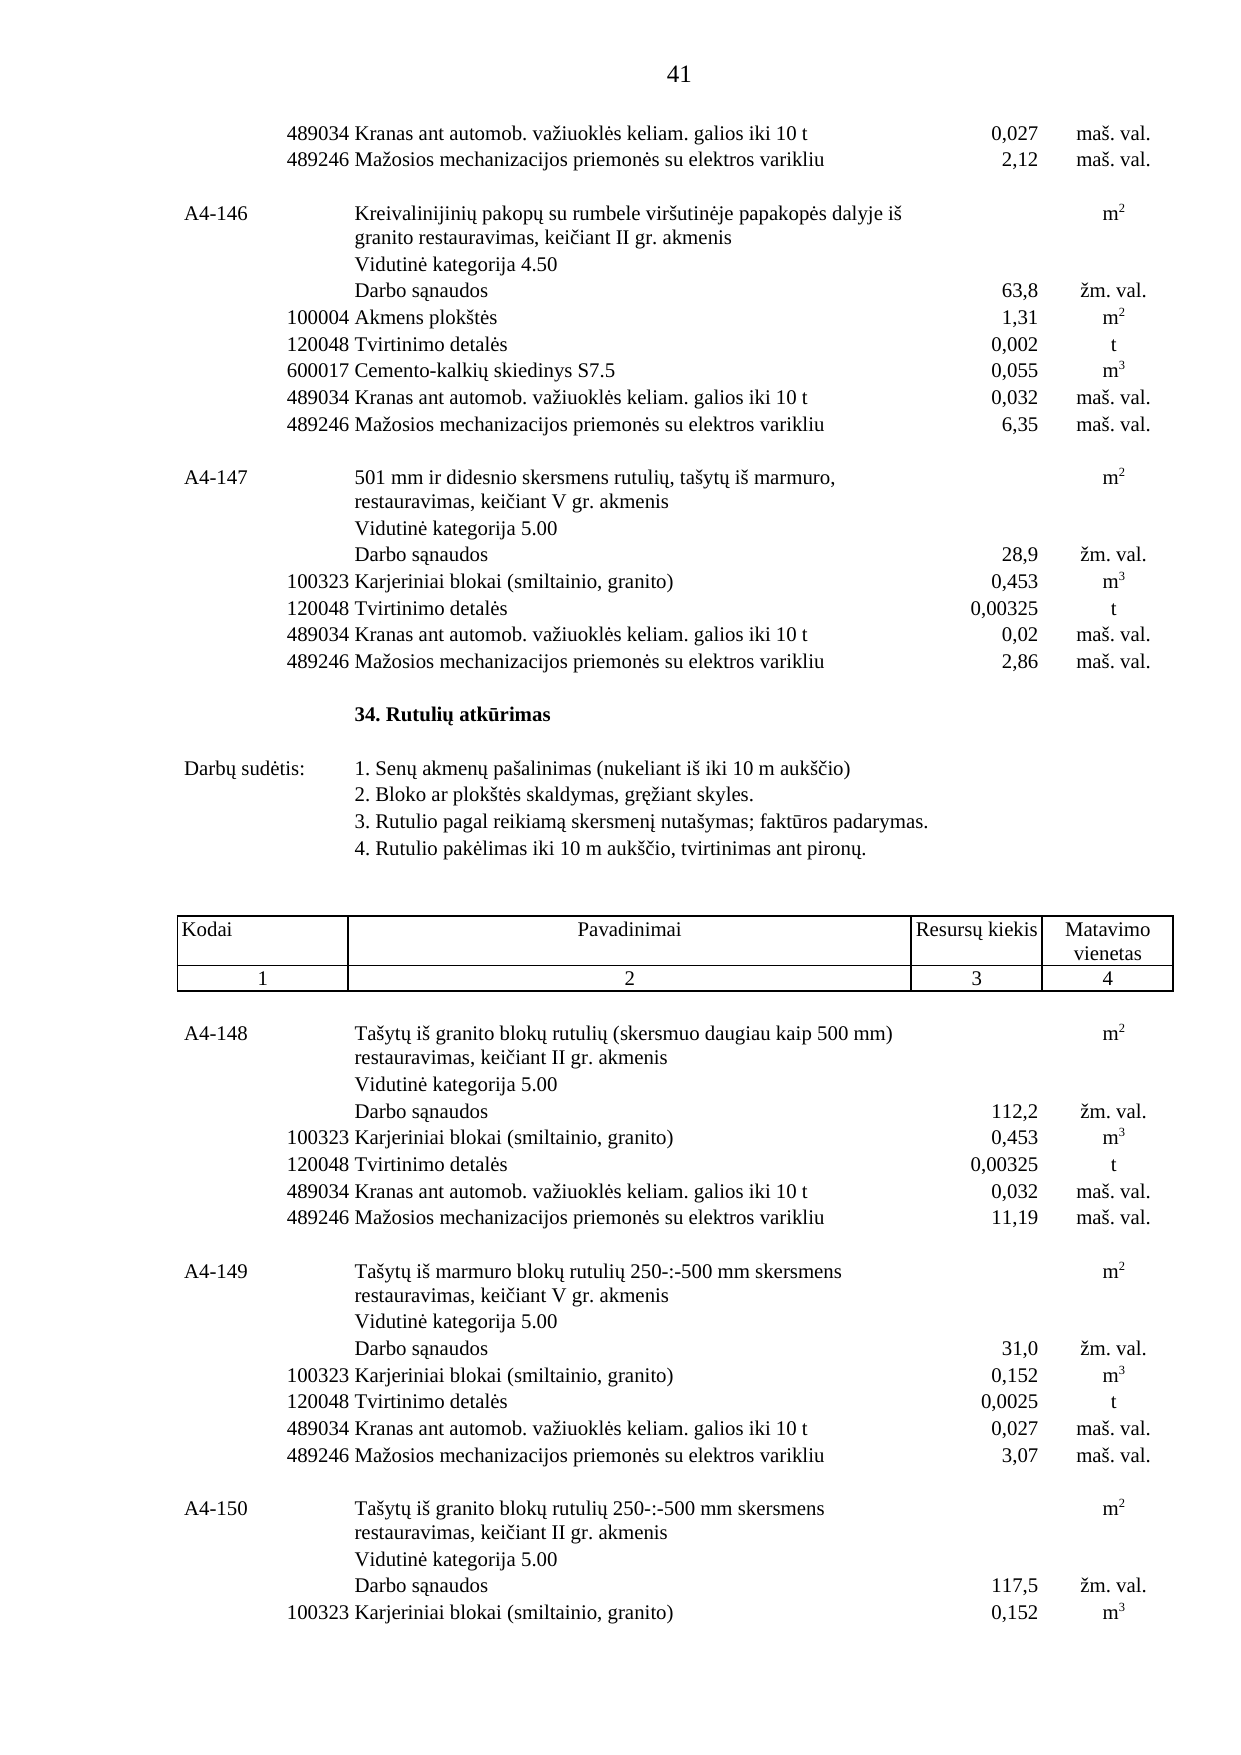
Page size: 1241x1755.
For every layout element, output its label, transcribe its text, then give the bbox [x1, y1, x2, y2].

table_cell Vidutinė kategorija 5.00 [352, 513, 915, 539]
table_cell Vidutinė kategorija 5.00 [352, 1307, 915, 1333]
table_header Pavadinimai [349, 917, 910, 965]
table_cell A4-147 [181, 462, 352, 513]
table_cell [177, 646, 181, 673]
table_cell 0,055 [915, 356, 1046, 382]
table_cell Mažosios mechanizacijos priemonės su elektros varikliu [352, 646, 915, 673]
table_cell [1046, 726, 1181, 753]
table_cell [915, 780, 1046, 806]
table_cell [915, 700, 1046, 726]
table_cell [177, 1440, 181, 1467]
table_cell [1046, 249, 1181, 276]
table_cell 100323 [181, 1123, 352, 1149]
table_cell Vidutinė kategorija 5.00 [352, 1544, 915, 1571]
table_cell 0,152 [915, 1360, 1046, 1387]
table_cell Kranas ant automob. važiuoklės keliam. galios iki 10 t [352, 1413, 915, 1440]
table_cell maš. val. [1046, 1440, 1181, 1467]
table_cell 0,152 [915, 1598, 1046, 1624]
table_cell [1046, 1307, 1181, 1333]
table_cell 0,032 [915, 1176, 1046, 1203]
table_header Kodai [178, 917, 347, 965]
table_cell [1046, 513, 1181, 539]
table_cell [181, 726, 352, 753]
table_cell 4. Rutulio pakėlimas iki 10 m aukščio, tvirtinimas ant pironų. [352, 833, 1046, 859]
table_cell [177, 145, 181, 171]
table_cell [177, 1544, 181, 1571]
table_cell Kranas ant automob. važiuoklės keliam. galios iki 10 t [352, 118, 915, 145]
table_cell [915, 1307, 1046, 1333]
table_cell Karjeriniai blokai (smiltainio, granito) [352, 1598, 915, 1624]
table_cell [181, 860, 352, 886]
table_cell [1046, 780, 1181, 806]
table_cell [177, 198, 181, 249]
table_cell 120048 [181, 1149, 352, 1176]
table_cell [177, 1069, 181, 1096]
table_cell 1. Senų akmenų pašalinimas (nukeliant iš iki 10 m aukščio) [352, 753, 1046, 779]
table_cell [181, 1544, 352, 1571]
table_cell [181, 513, 352, 539]
table_cell Darbo sąnaudos [352, 1333, 915, 1360]
table_cell Akmens plokštės [352, 302, 915, 329]
table_cell m2 [1046, 462, 1181, 513]
table_cell 489034 [181, 118, 352, 145]
table_cell m3 [1046, 566, 1181, 593]
table_cell t [1046, 1149, 1181, 1176]
table_cell Tvirtinimo detalės [352, 329, 915, 356]
table_cell Vidutinė kategorija 4.50 [352, 249, 915, 276]
table_cell [915, 726, 1046, 753]
table_cell [177, 276, 181, 302]
table_cell Tašytų iš granito blokų rutulių 250-:-500 mm skersmens restauravimas, keičiant II gr. akmenis [352, 1493, 915, 1544]
table_cell 0,00325 [915, 1149, 1046, 1176]
table_cell [915, 1467, 1046, 1493]
table_cell Tašytų iš granito blokų rutulių (skersmuo daugiau kaip 500 mm) restauravimas, keičiant II gr. akmenis [352, 1019, 915, 1069]
table_cell [915, 1493, 1046, 1544]
table_cell Darbo sąnaudos [352, 1571, 915, 1597]
table_cell [181, 833, 352, 859]
table_cell žm. val. [1046, 1333, 1181, 1360]
table_cell 100323 [181, 1360, 352, 1387]
table_cell žm. val. [1046, 1096, 1181, 1123]
table_cell [181, 700, 352, 726]
table_cell [177, 1019, 181, 1069]
table_cell Kranas ant automob. važiuoklės keliam. galios iki 10 t [352, 620, 915, 646]
table_cell [1046, 171, 1181, 198]
table_cell [915, 462, 1046, 513]
table_header Resursų kiekis [912, 917, 1041, 965]
table_cell A4-149 [181, 1256, 352, 1307]
table_cell [1046, 990, 1181, 1018]
table_cell t [1046, 593, 1181, 619]
table_cell maš. val. [1046, 409, 1181, 436]
table_cell 501 mm ir didesnio skersmens rutulių, tašytų iš marmuro, restauravimas, keičiant V gr. akmenis [352, 462, 915, 513]
table_cell maš. val. [1046, 118, 1181, 145]
table_cell [177, 1203, 181, 1229]
table_cell m2 [1046, 1019, 1181, 1069]
table_cell A4-150 [181, 1493, 352, 1544]
table_cell m2 [1046, 1256, 1181, 1307]
table_cell [177, 806, 181, 833]
table_cell Darbo sąnaudos [352, 540, 915, 566]
table_cell [177, 1467, 181, 1493]
table_cell [352, 436, 915, 462]
table_cell [352, 992, 915, 1018]
table_cell 0,453 [915, 566, 1046, 593]
table_cell [352, 1467, 915, 1493]
table_cell [352, 860, 915, 886]
table_cell 120048 [181, 1387, 352, 1413]
table_cell [177, 1360, 181, 1387]
table_cell 489034 [181, 1176, 352, 1203]
table_cell [352, 673, 915, 699]
table_cell [177, 860, 181, 886]
table_cell [1046, 860, 1181, 886]
table_cell [177, 593, 181, 619]
table_cell [1046, 436, 1181, 462]
table_cell [177, 726, 181, 753]
table_cell [915, 1069, 1046, 1096]
table_cell [915, 860, 1046, 886]
table_header [1174, 941, 1181, 965]
table_cell [181, 1333, 352, 1360]
table_cell [181, 540, 352, 566]
table_cell m3 [1046, 1360, 1181, 1387]
table_cell maš. val. [1046, 1413, 1181, 1440]
table_cell Darbo sąnaudos [352, 1096, 915, 1123]
table_cell Kreivalinijinių pakopų su rumbele viršutinėje papakopės dalyje iš granito restauravimas, keičiant II gr. akmenis [352, 198, 915, 249]
table_cell 0,00325 [915, 593, 1046, 619]
table_cell [177, 1096, 181, 1123]
table_cell Vidutinė kategorija 5.00 [352, 1069, 915, 1096]
table_cell [181, 1069, 352, 1096]
table_cell maš. val. [1046, 1203, 1181, 1229]
table_cell [177, 1229, 181, 1256]
table_cell 0,027 [915, 118, 1046, 145]
table_cell Kranas ant automob. važiuoklės keliam. galios iki 10 t [352, 1176, 915, 1203]
table_cell 100004 [181, 302, 352, 329]
table_cell [915, 673, 1046, 699]
table_cell [181, 1307, 352, 1333]
table_cell 112,2 [915, 1096, 1046, 1123]
table_cell 100323 [181, 566, 352, 593]
table_cell 0,02 [915, 620, 1046, 646]
table_cell 0,032 [915, 382, 1046, 409]
table_cell žm. val. [1046, 1571, 1181, 1597]
table_cell [915, 171, 1046, 198]
table_cell [1046, 1544, 1181, 1571]
table_cell [1046, 806, 1181, 833]
table_cell [177, 566, 181, 593]
table_cell [177, 249, 181, 276]
table_cell 6,35 [915, 409, 1046, 436]
table_cell [1046, 1069, 1181, 1096]
table_cell 489246 [181, 646, 352, 673]
table_cell 1,31 [915, 302, 1046, 329]
table_cell 117,5 [915, 1571, 1046, 1597]
table_cell 0,453 [915, 1123, 1046, 1149]
table_cell [181, 1229, 352, 1256]
table_cell 120048 [181, 593, 352, 619]
table_cell Darbų sudėtis: [181, 753, 352, 779]
table_cell Mažosios mechanizacijos priemonės su elektros varikliu [352, 145, 915, 171]
table_cell [177, 620, 181, 646]
table_cell Mažosios mechanizacijos priemonės su elektros varikliu [352, 1440, 915, 1467]
table_cell 2. Bloko ar plokštės skaldymas, gręžiant skyles. [352, 780, 915, 806]
table_cell [915, 436, 1046, 462]
table_cell [181, 171, 352, 198]
table_cell maš. val. [1046, 620, 1181, 646]
table_cell 28,9 [915, 540, 1046, 566]
table_cell 489034 [181, 620, 352, 646]
table_cell [177, 1149, 181, 1176]
table_cell 489246 [181, 1203, 352, 1229]
table_cell [177, 673, 181, 699]
table_cell [177, 1413, 181, 1440]
table_cell Darbo sąnaudos [352, 276, 915, 302]
table_cell [177, 1176, 181, 1203]
table_cell 489034 [181, 1413, 352, 1440]
table_cell [177, 356, 181, 382]
table_cell [177, 302, 181, 329]
table_cell [177, 1256, 181, 1307]
table_cell 100323 [181, 1598, 352, 1624]
table_cell Tvirtinimo detalės [352, 593, 915, 619]
table_cell Tvirtinimo detalės [352, 1149, 915, 1176]
table_cell [181, 249, 352, 276]
table_cell [177, 329, 181, 356]
table_cell t [1046, 1387, 1181, 1413]
table_cell m2 [1046, 1493, 1181, 1544]
table_cell 2,12 [915, 145, 1046, 171]
table_cell m3 [1046, 1123, 1181, 1149]
table_cell 3,07 [915, 1440, 1046, 1467]
table_cell 0,0025 [915, 1387, 1046, 1413]
table_cell [1046, 700, 1181, 726]
table_cell maš. val. [1046, 145, 1181, 171]
table_cell žm. val. [1046, 276, 1181, 302]
table_cell A4-148 [181, 1019, 352, 1069]
table_cell [177, 409, 181, 436]
table_cell Karjeriniai blokai (smiltainio, granito) [352, 566, 915, 593]
table_cell [352, 171, 915, 198]
table_cell [352, 1229, 915, 1256]
table_cell [177, 513, 181, 539]
table_cell [177, 753, 181, 779]
table_cell [915, 249, 1046, 276]
table_cell [1046, 673, 1181, 699]
table_cell maš. val. [1046, 646, 1181, 673]
table_cell maš. val. [1046, 1176, 1181, 1203]
table_cell [1046, 1229, 1181, 1256]
table_cell [177, 1333, 181, 1360]
table_cell [177, 1571, 181, 1597]
table_cell [177, 833, 181, 859]
table_cell [177, 1493, 181, 1544]
table_cell [1046, 833, 1181, 859]
table_cell [181, 673, 352, 699]
table_cell 489034 [181, 382, 352, 409]
table_cell [352, 726, 915, 753]
table_cell 600017 [181, 356, 352, 382]
table_cell m2 [1046, 198, 1181, 249]
table_cell žm. val. [1046, 540, 1181, 566]
table_cell 489246 [181, 145, 352, 171]
table_cell [181, 1467, 352, 1493]
table_cell [915, 992, 1046, 1018]
table_cell [1046, 1467, 1181, 1493]
table_cell [181, 1571, 352, 1597]
table_cell 489246 [181, 409, 352, 436]
table_cell [181, 436, 352, 462]
table_cell [177, 171, 181, 198]
table_cell [915, 1256, 1046, 1307]
table_cell [181, 1096, 352, 1123]
table_cell maš. val. [1046, 382, 1181, 409]
table_cell [177, 462, 181, 513]
table_cell 0,002 [915, 329, 1046, 356]
table_cell [181, 276, 352, 302]
table_cell [177, 700, 181, 726]
table_cell [177, 992, 181, 1018]
table_cell [177, 118, 181, 145]
table_cell Karjeriniai blokai (smiltainio, granito) [352, 1360, 915, 1387]
table_cell [181, 806, 352, 833]
table_cell Cemento-kalkių skiedinys S7.5 [352, 356, 915, 382]
table_cell t [1046, 329, 1181, 356]
table_cell [177, 780, 181, 806]
table_cell 2,86 [915, 646, 1046, 673]
table_cell 11,19 [915, 1203, 1046, 1229]
table_cell [181, 992, 352, 1018]
table_cell [177, 436, 181, 462]
table_cell Tvirtinimo detalės [352, 1387, 915, 1413]
table_cell 34. Rutulių atkūrimas [352, 700, 915, 726]
table_cell 63,8 [915, 276, 1046, 302]
table_cell 489246 [181, 1440, 352, 1467]
table_cell Tašytų iš marmuro blokų rutulių 250-:-500 mm skersmens restauravimas, keičiant V gr. akmenis [352, 1256, 915, 1307]
table_cell 0,027 [915, 1413, 1046, 1440]
table_cell [177, 540, 181, 566]
table_cell [915, 1019, 1046, 1069]
table_cell [915, 1229, 1046, 1256]
table_cell [177, 1123, 181, 1149]
table_cell m3 [1046, 356, 1181, 382]
table_cell Mažosios mechanizacijos priemonės su elektros varikliu [352, 1203, 915, 1229]
table_cell A4-146 [181, 198, 352, 249]
table_cell Mažosios mechanizacijos priemonės su elektros varikliu [352, 409, 915, 436]
table_cell 120048 [181, 329, 352, 356]
table_cell 3. Rutulio pagal reikiamą skersmenį nutašymas; faktūros padarymas. [352, 806, 1046, 833]
table_cell 31,0 [915, 1333, 1046, 1360]
table_cell [1046, 753, 1181, 779]
table_cell [915, 1544, 1046, 1571]
table_cell m2 [1046, 302, 1181, 329]
table_cell [915, 198, 1046, 249]
table_cell m3 [1046, 1598, 1181, 1624]
table_cell Karjeriniai blokai (smiltainio, granito) [352, 1123, 915, 1149]
table_cell [177, 1307, 181, 1333]
table_cell [177, 1598, 181, 1624]
table_cell [915, 513, 1046, 539]
table_cell [177, 382, 181, 409]
table_cell Kranas ant automob. važiuoklės keliam. galios iki 10 t [352, 382, 915, 409]
table_cell [181, 780, 352, 806]
table_cell [177, 1387, 181, 1413]
